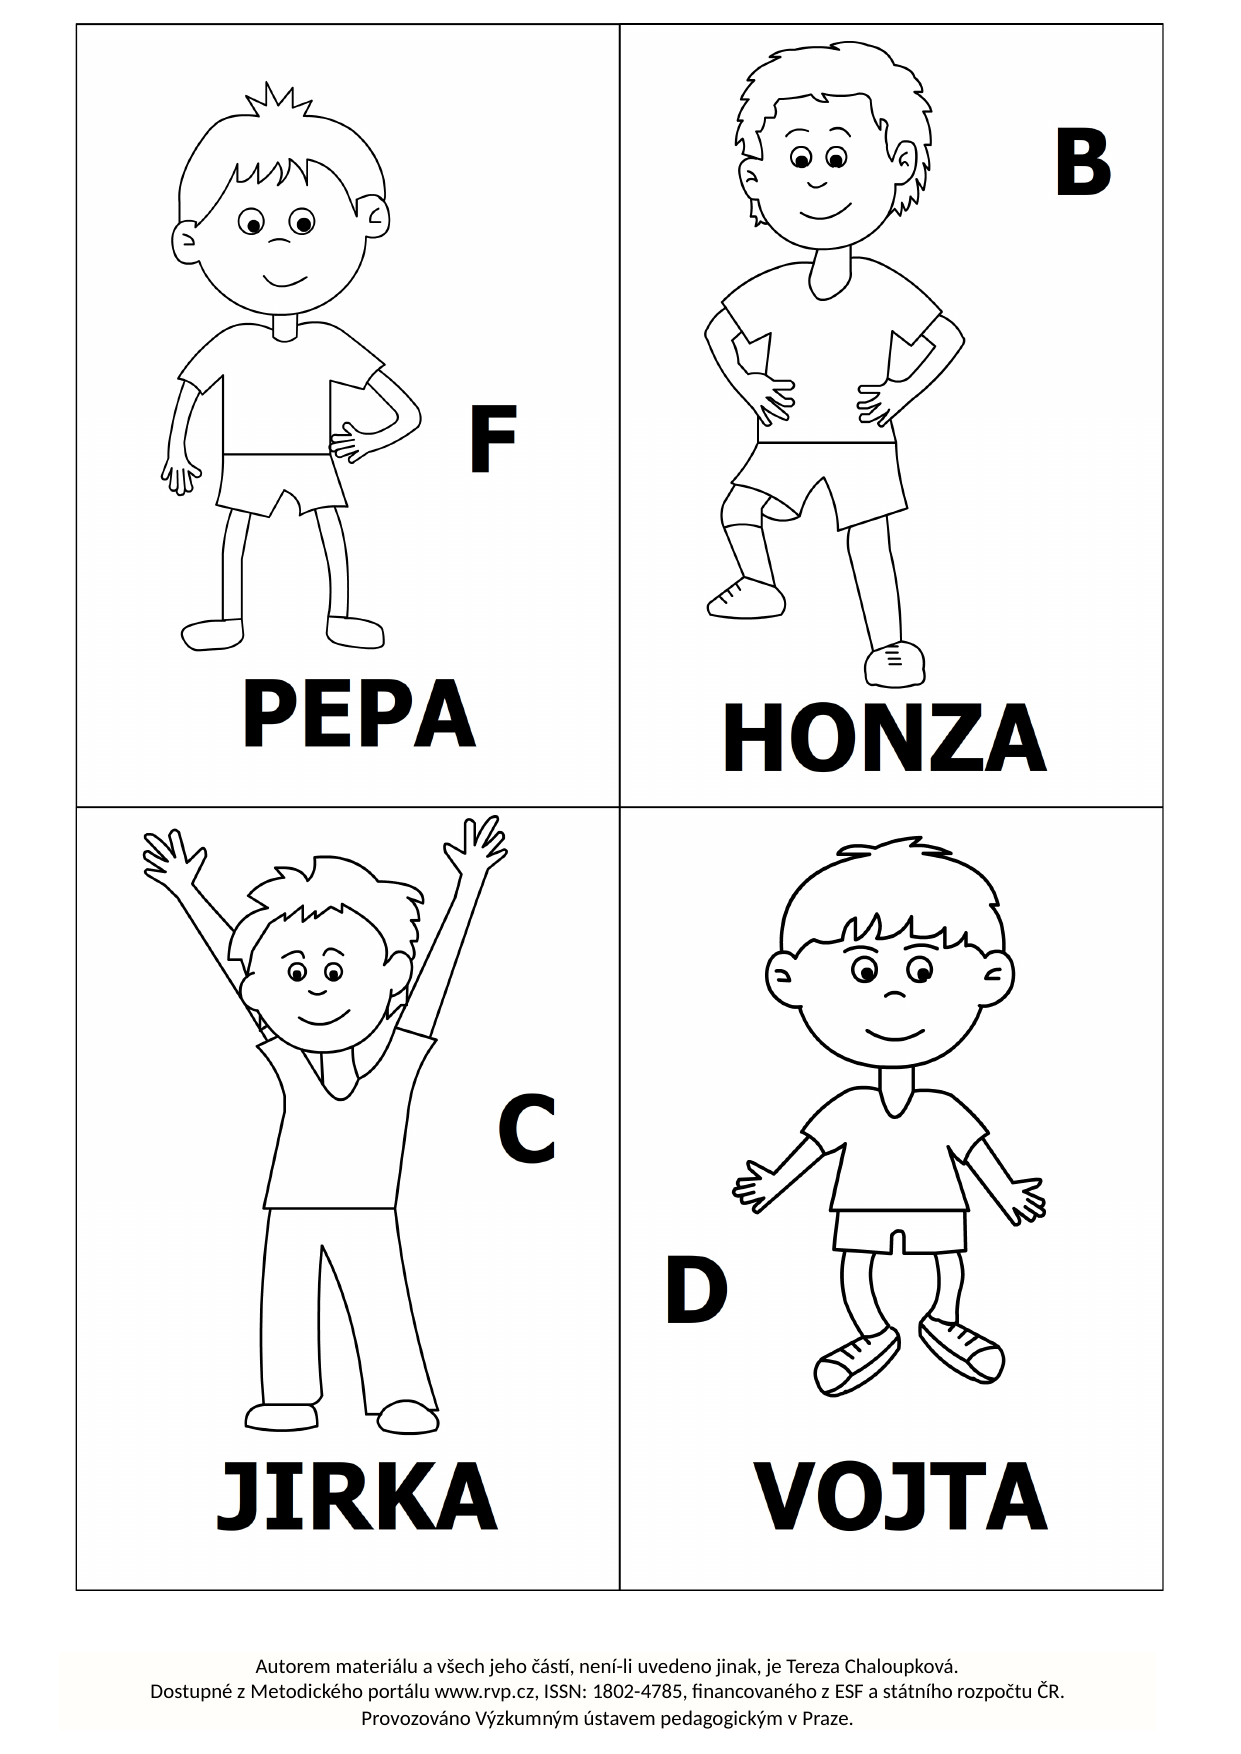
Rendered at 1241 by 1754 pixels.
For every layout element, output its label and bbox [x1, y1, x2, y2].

picture [75, 23, 1164, 1591]
